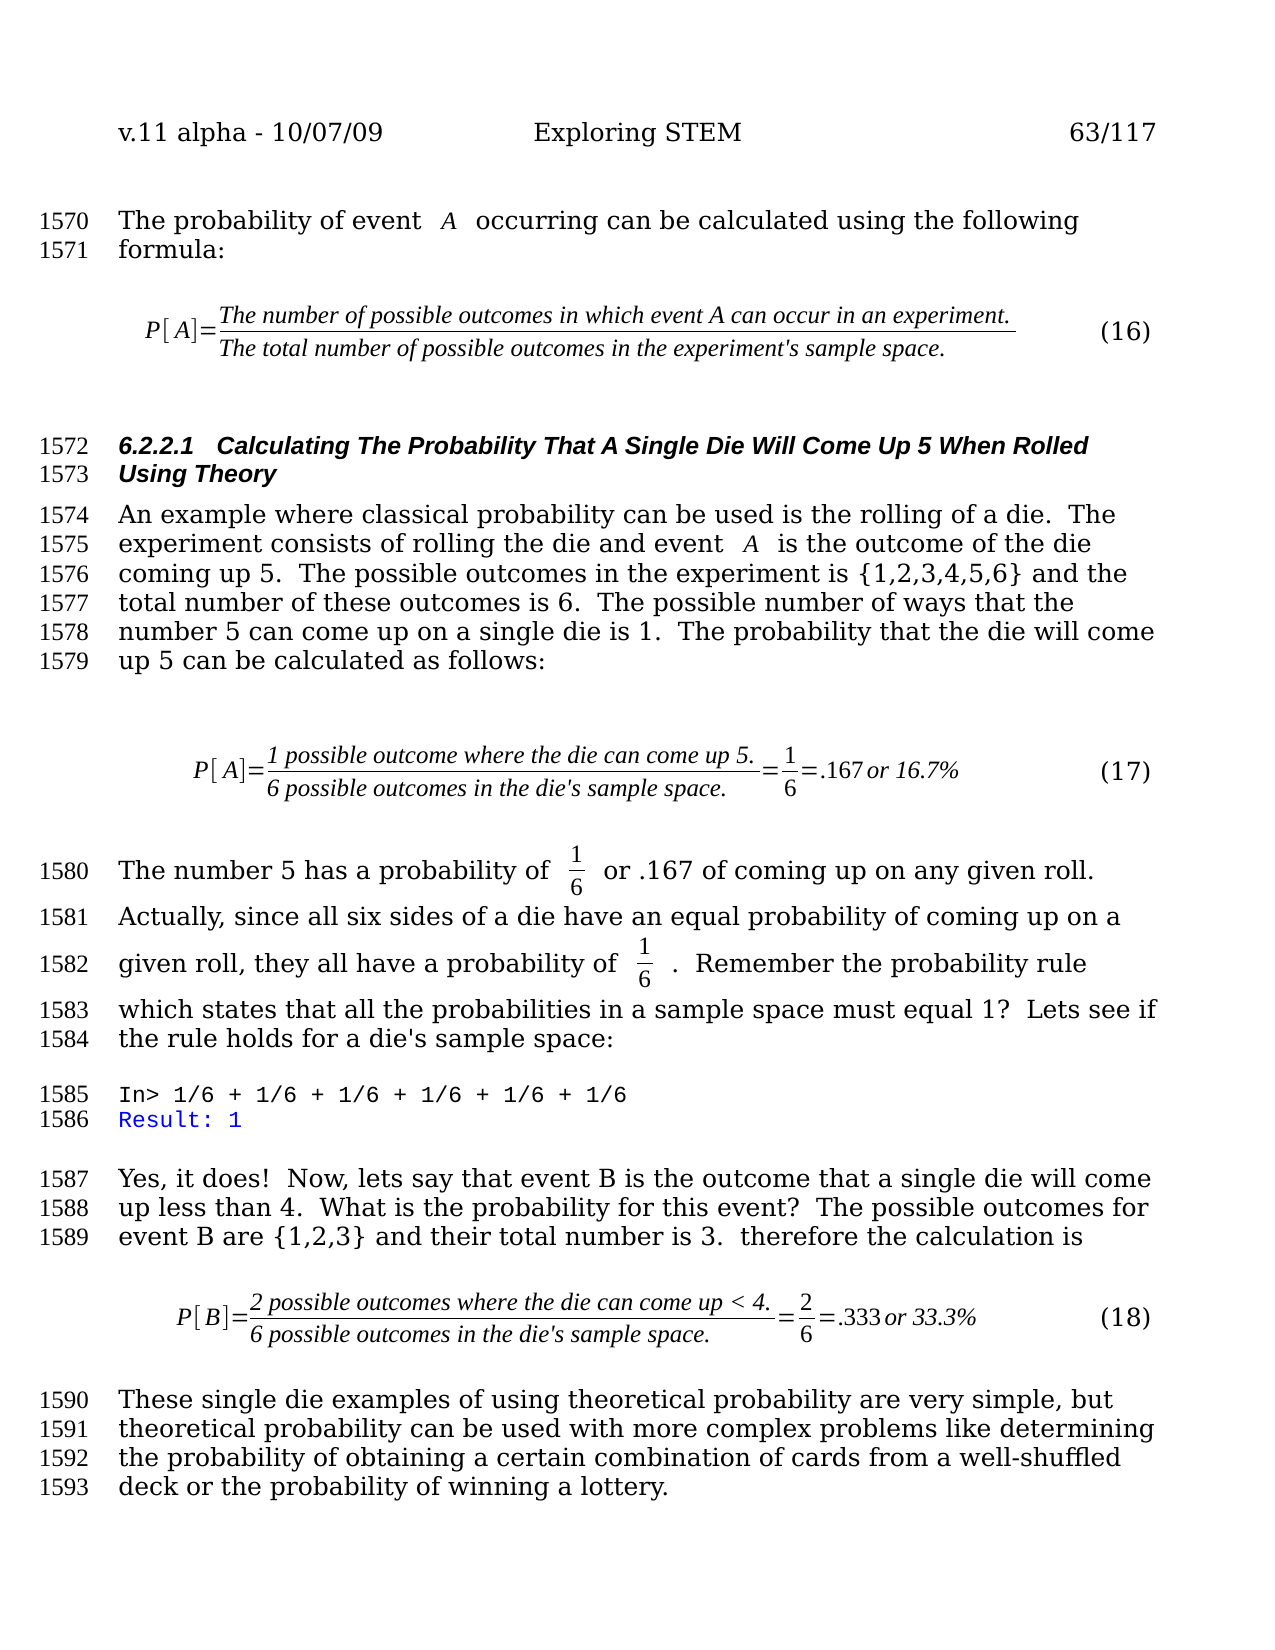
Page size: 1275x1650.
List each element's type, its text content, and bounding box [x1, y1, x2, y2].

table_header (16) [1041, 294, 1157, 369]
table_header (18) [1041, 1281, 1157, 1356]
text An example where classical probability can be used is the rolling of a die. The experiment consists of rolling the die and eventis the outcome of the die coming up 5. The possible outcomes in the experiment is {1,2,3,4,5,6} and the total number of these outcomes is 6. The possible number of ways that the number 5 can come up on a single die is 1. The probability that the die will come up 5 can be calculated as follows: [118, 500, 1157, 676]
subtitle Calculating The Probability That A Single Die Will Come Up 5 When Rolled Using Theory [118, 431, 1157, 488]
text In> 1/6 + 1/6 + 1/6 + 1/6 + 1/6 + 1/6 [118, 1083, 1157, 1109]
table_header [118, 294, 1041, 369]
table_header [118, 1281, 1041, 1356]
text The number 5 has a probability ofor .167 of coming up on any given roll. Actually, since all six sides of a die have an equal probability of coming up on a given roll, they all have a probability of. Remember the probability rule which states that all the probabilities in a sample space must equal 1? Lets see if the rule holds for a die's sample space: [118, 838, 1157, 1054]
table_header (17) [1041, 734, 1157, 809]
text The probability of eventoccurring can be calculated using the following formula: [118, 206, 1157, 265]
text These single die examples of using theoretical probability are very simple, but theoretical probability can be used with more complex problems like determining the probability of obtaining a certain combination of cards from a well-shuffled deck or the probability of winning a lottery. [118, 1385, 1157, 1502]
text Yes, it does! Now, lets say that event B is the outcome that a single die will come up less than 4. What is the probability for this event? The possible outcomes for event B are {1,2,3} and their total number is 3. therefore the calculation is [118, 1164, 1157, 1251]
table_header [118, 734, 1041, 809]
text Result: 1 [118, 1109, 1157, 1135]
